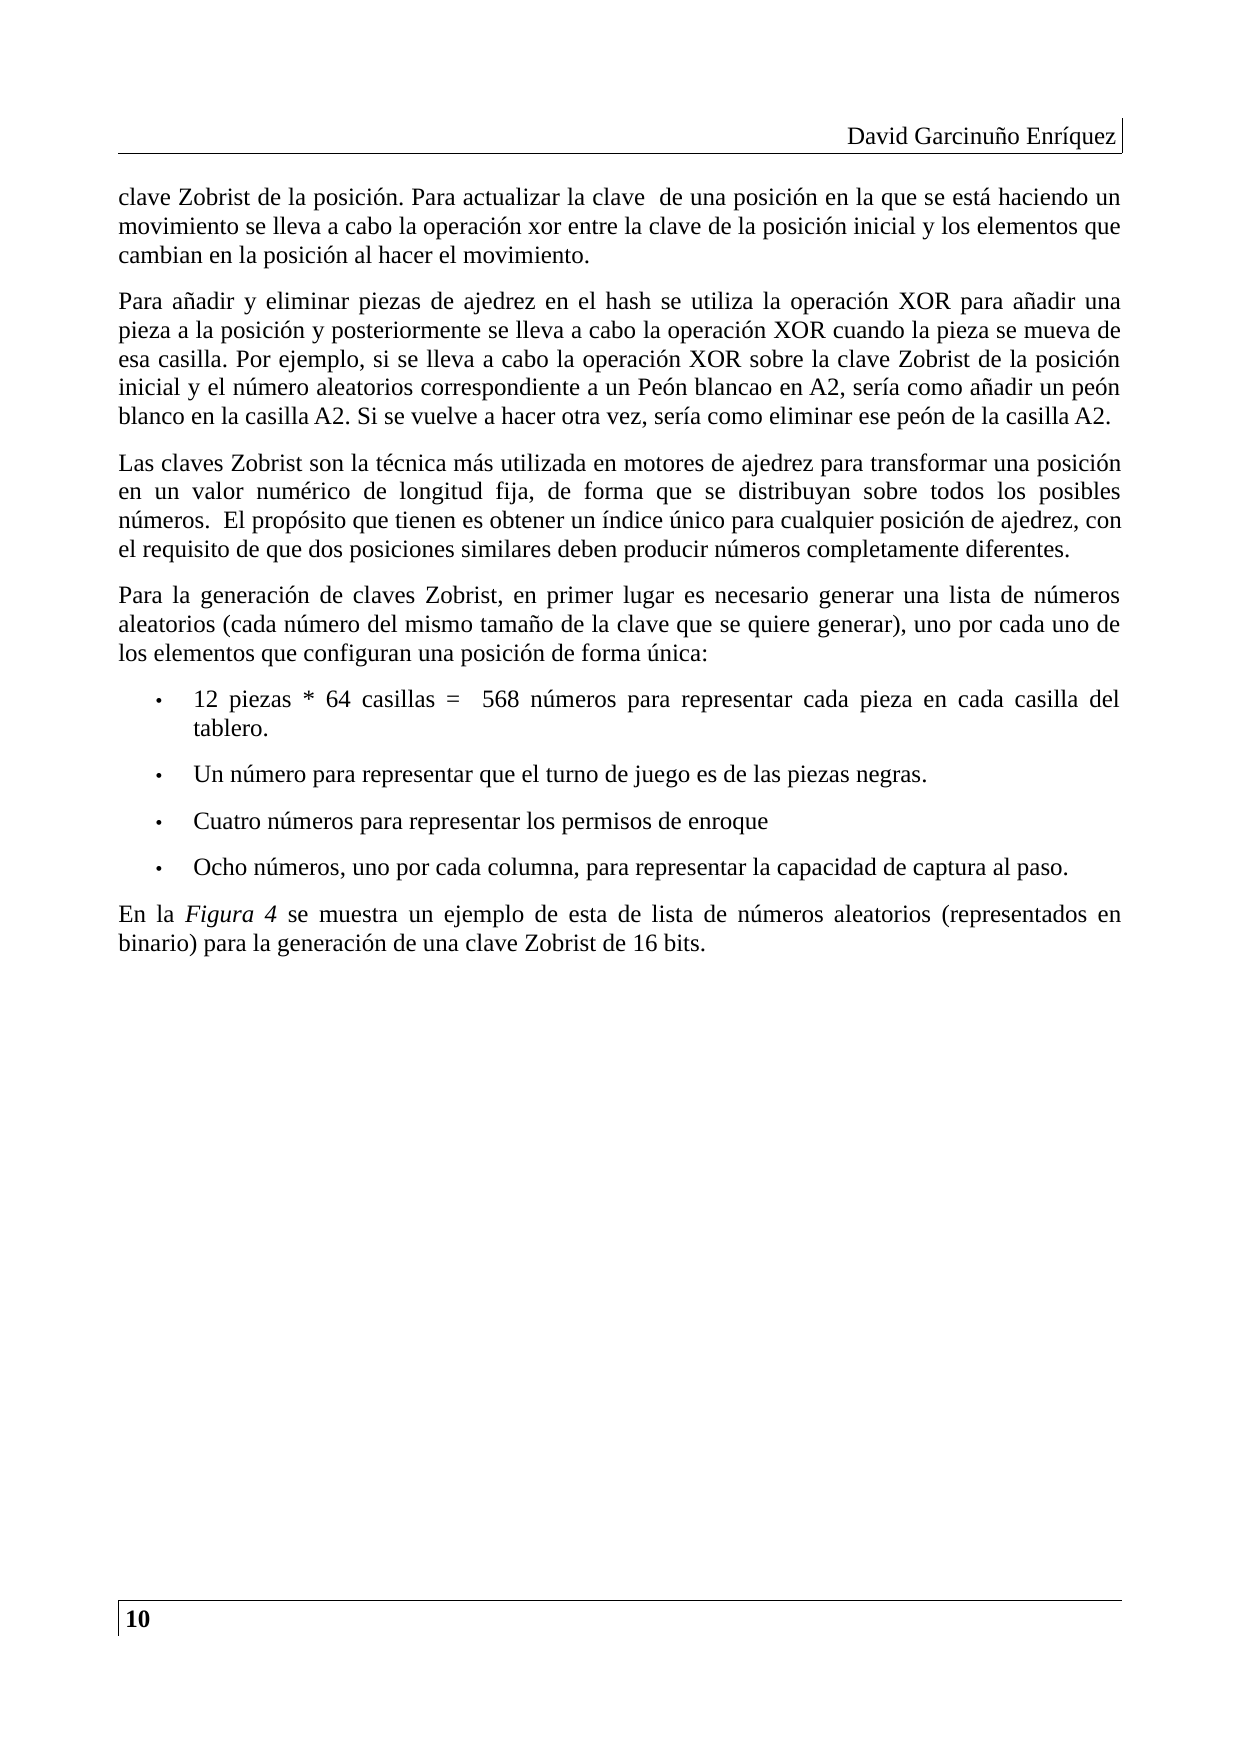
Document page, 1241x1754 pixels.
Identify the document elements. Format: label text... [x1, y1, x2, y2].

list Ocho números, uno por cada columna, para representar la capacidad de captura al paso. [156, 852, 1122, 881]
text clave Zobrist de la posición. Para actualizar la clave de una posición en la que se está haciendo un movimiento se lleva a cabo la operación xor entre la clave de la posición inicial y los elementos que cambian en la posición al hacer el movimiento. [118, 182, 1122, 268]
list Cuatro números para representar los permisos de enroque [156, 806, 1122, 835]
text En la Figura 4 se muestra un ejemplo de esta de lista de números aleatorios (representados en binario) para la generación de una clave Zobrist de 16 bits. [118, 899, 1122, 956]
list Un número para representar que el turno de juego es de las piezas negras. [156, 759, 1122, 788]
text Para añadir y eliminar piezas de ajedrez en el hash se utiliza la operación XOR para añadir una pieza a la posición y posteriormente se lleva a cabo la operación XOR cuando la pieza se mueva de esa casilla. Por ejemplo, si se lleva a cabo la operación XOR sobre la clave Zobrist de la posición inicial y el número aleatorios correspondiente a un Peón blancao en A2, sería como añadir un peón blanco en la casilla A2. Si se vuelve a hacer otra vez, sería como eliminar ese peón de la casilla A2. [118, 286, 1122, 430]
text Para la generación de claves Zobrist, en primer lugar es necesario generar una lista de números aleatorios (cada número del mismo tamaño de la clave que se quiere generar), uno por cada uno de los elementos que configuran una posición de forma única: [118, 580, 1122, 667]
text Las claves Zobrist son la técnica más utilizada en motores de ajedrez para transformar una posición en un valor numérico de longitud fija, de forma que se distribuyan sobre todos los posibles números. El propósito que tienen es obtener un índice único para cualquier posición de ajedrez, con el requisito de que dos posiciones similares deben producir números completamente diferentes. [118, 448, 1122, 563]
list 12 piezas * 64 casillas = 568 números para representar cada pieza en cada casilla del tablero. [156, 684, 1122, 742]
